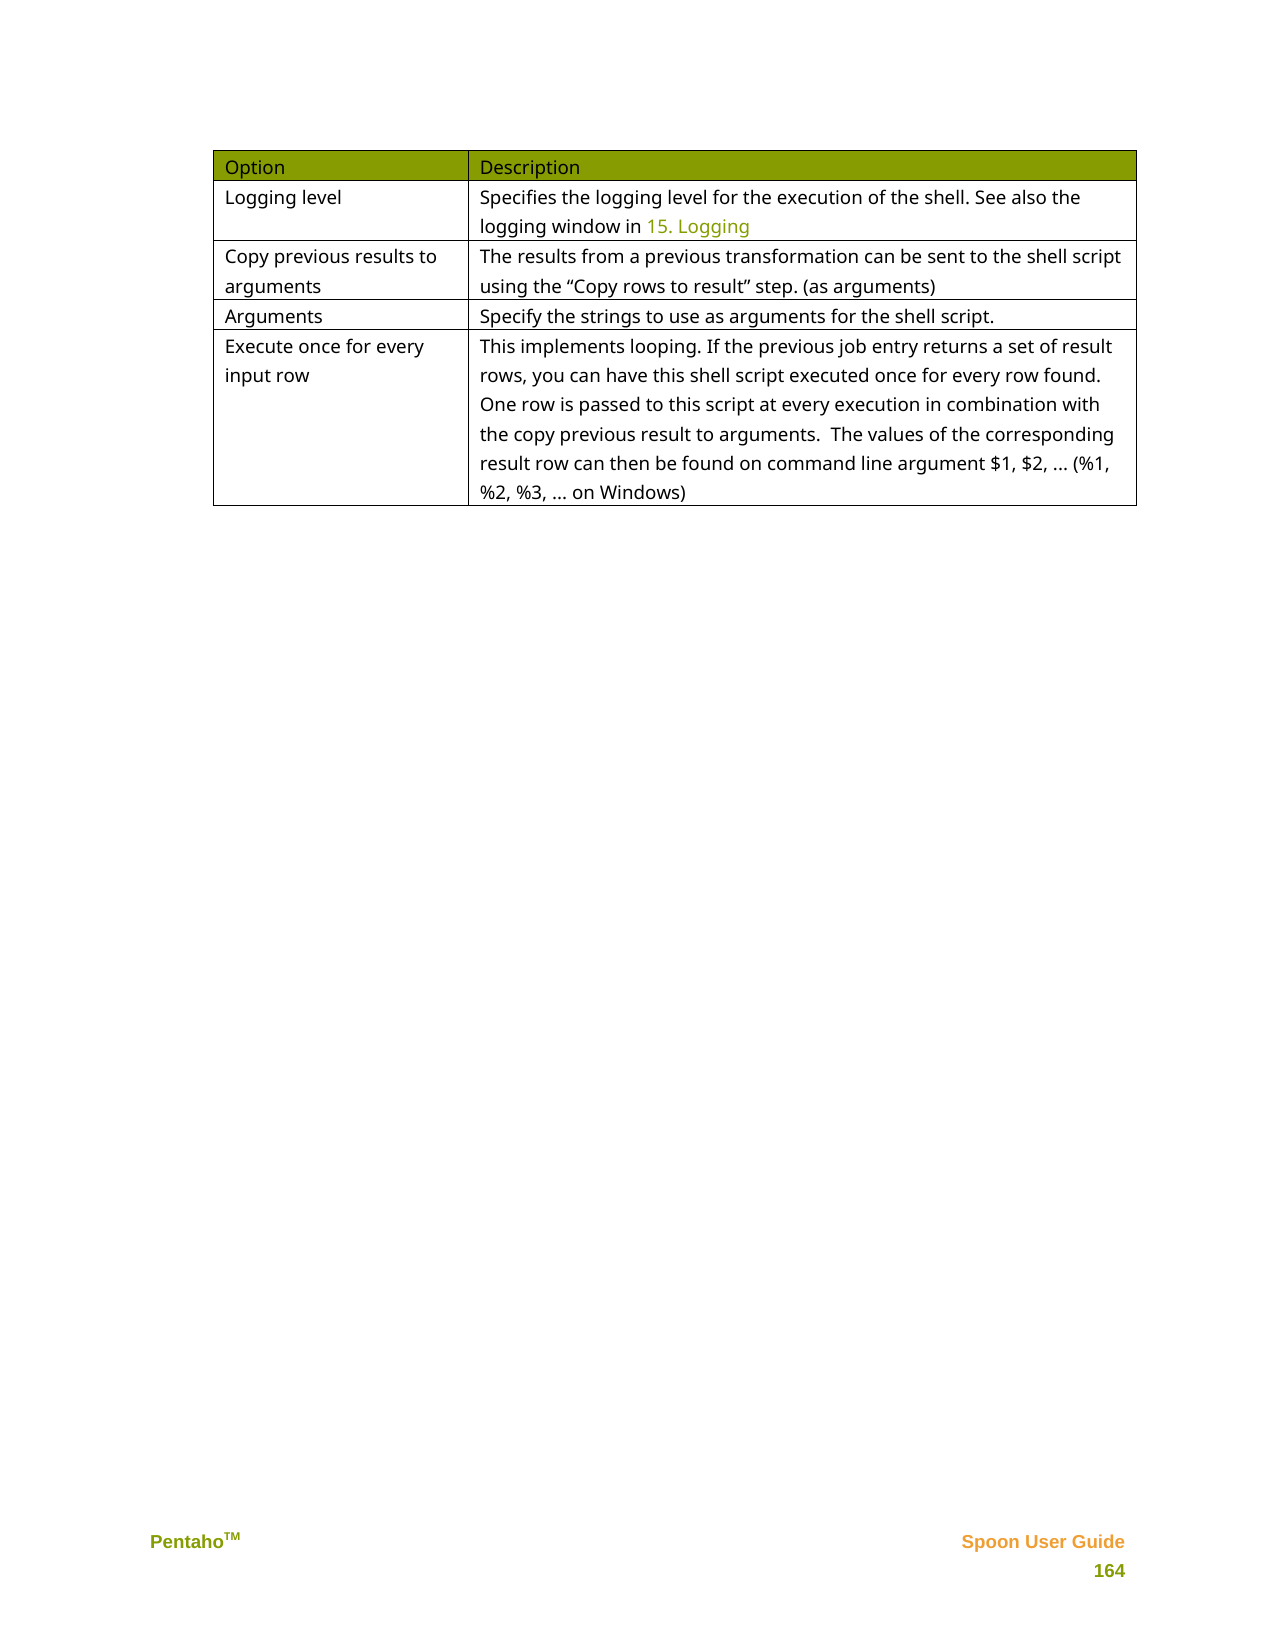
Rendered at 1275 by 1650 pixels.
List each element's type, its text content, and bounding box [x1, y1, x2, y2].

table_cell Copy previous results to arguments [214, 241, 468, 299]
table_cell Specifies the logging level for the execution of the shell. See also the logging window in 15. Logging [469, 181, 1136, 239]
table_cell Specify the strings to use as arguments for the shell script. [469, 300, 1136, 329]
table_header Description [469, 151, 1136, 180]
table_cell The results from a previous transformation can be sent to the shell script using the “Copy rows to result” step. (as arguments) [469, 241, 1136, 299]
table_cell Arguments [214, 300, 468, 329]
table_cell Execute once for every input row [214, 330, 468, 505]
table_cell This implements looping. If the previous job entry returns a set of result rows, you can have this shell script executed once for every row found. One row is passed to this script at every execution in combination with the copy previous result to arguments. The values of the corresponding result row can then be found on command line argument $1, $2, ... (%1, %2, %3, ... on Windows) [469, 330, 1136, 505]
table_header Option [214, 151, 468, 180]
table_cell Logging level [214, 181, 468, 239]
